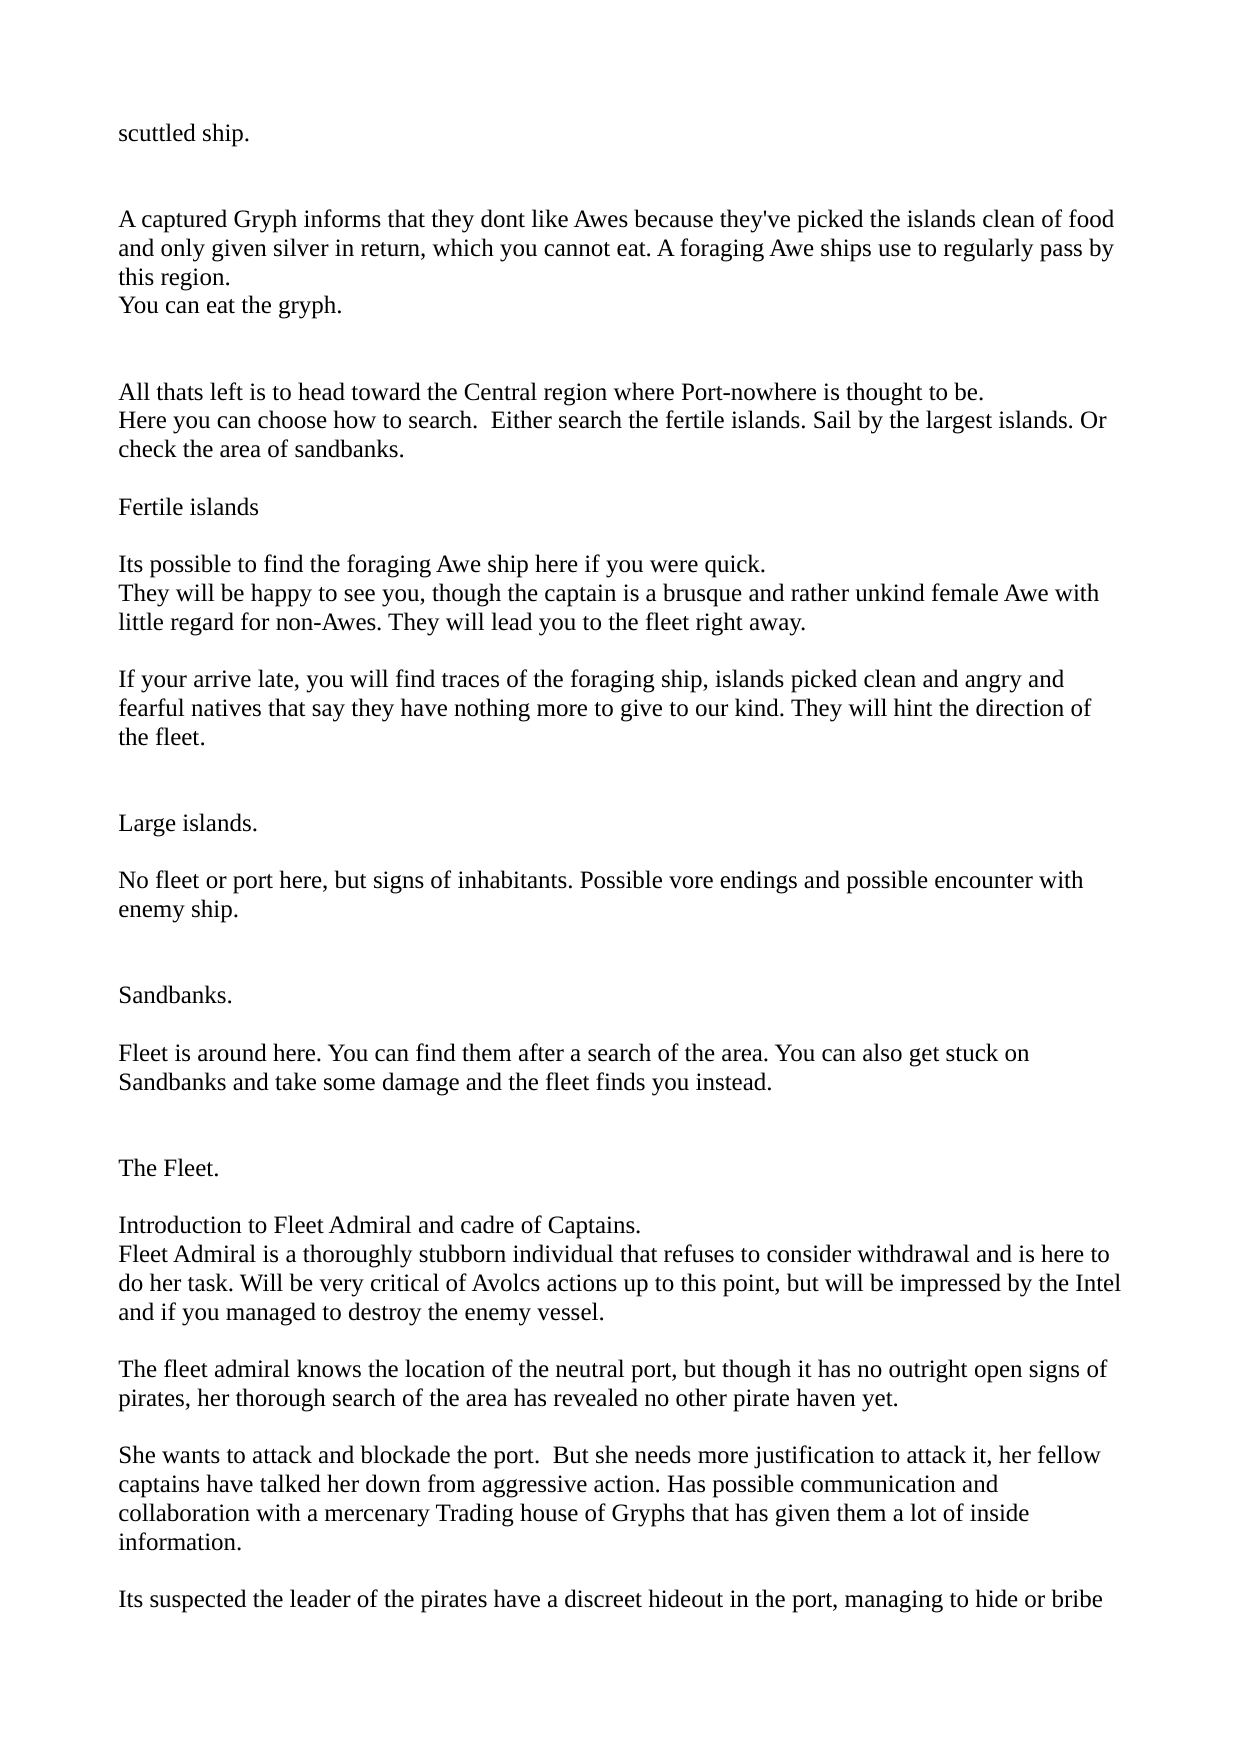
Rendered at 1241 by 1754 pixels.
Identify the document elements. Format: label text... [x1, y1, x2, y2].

text Here you can choose how to search. Either search the fertile islands. Sail by the largest islands. Or check the area of sandbanks. [118, 406, 1122, 463]
text Large islands. [118, 808, 1122, 837]
text Introduction to Fleet Admiral and cadre of Captains. [118, 1211, 1122, 1239]
text The Fleet. [118, 1153, 1122, 1182]
text scuttled ship. [118, 118, 1122, 147]
text Sandbanks. [118, 981, 1122, 1009]
text She wants to attack and blockade the port. But she needs more justification to attack it, her fellow captains have talked her down from aggressive action. Has possible communication and collaboration with a mercenary Trading house of Gryphs that has given them a lot of inside information. [118, 1441, 1122, 1556]
text Its possible to find the foraging Awe ship here if you were quick. [118, 549, 1122, 578]
text Its suspected the leader of the pirates have a discreet hideout in the port, managing to hide or bribe [118, 1584, 1122, 1613]
text You can eat the gryph. [118, 291, 1122, 319]
text Fertile islands [118, 492, 1122, 521]
text No fleet or port here, but signs of inhabitants. Possible vore endings and possible encounter with enemy ship. [118, 866, 1122, 923]
text Fleet Admiral is a thoroughly stubborn individual that refuses to consider withdrawal and is here to do her task. Will be very critical of Avolcs actions up to this point, but will be impressed by the Intel and if you managed to destroy the enemy vessel. [118, 1239, 1122, 1326]
text They will be happy to see you, though the captain is a brusque and rather unkind female Awe with little regard for non-Awes. They will lead you to the fleet right away. [118, 578, 1122, 636]
text A captured Gryph informs that they dont like Awes because they've picked the islands clean of food and only given silver in return, which you cannot eat. A foraging Awe ships use to regularly pass by this region. [118, 204, 1122, 291]
text The fleet admiral knows the location of the neutral port, but though it has no outright open signs of pirates, her thorough search of the area has revealed no other pirate haven yet. [118, 1354, 1122, 1412]
text Fleet is around here. You can find them after a search of the area. You can also get stuck on Sandbanks and take some damage and the fleet finds you instead. [118, 1038, 1122, 1096]
text All thats left is to head toward the Central region where Port-nowhere is thought to be. [118, 377, 1122, 406]
text If your arrive late, you will find traces of the foraging ship, islands picked clean and angry and fearful natives that say they have nothing more to give to our kind. They will hint the direction of the fleet. [118, 664, 1122, 751]
